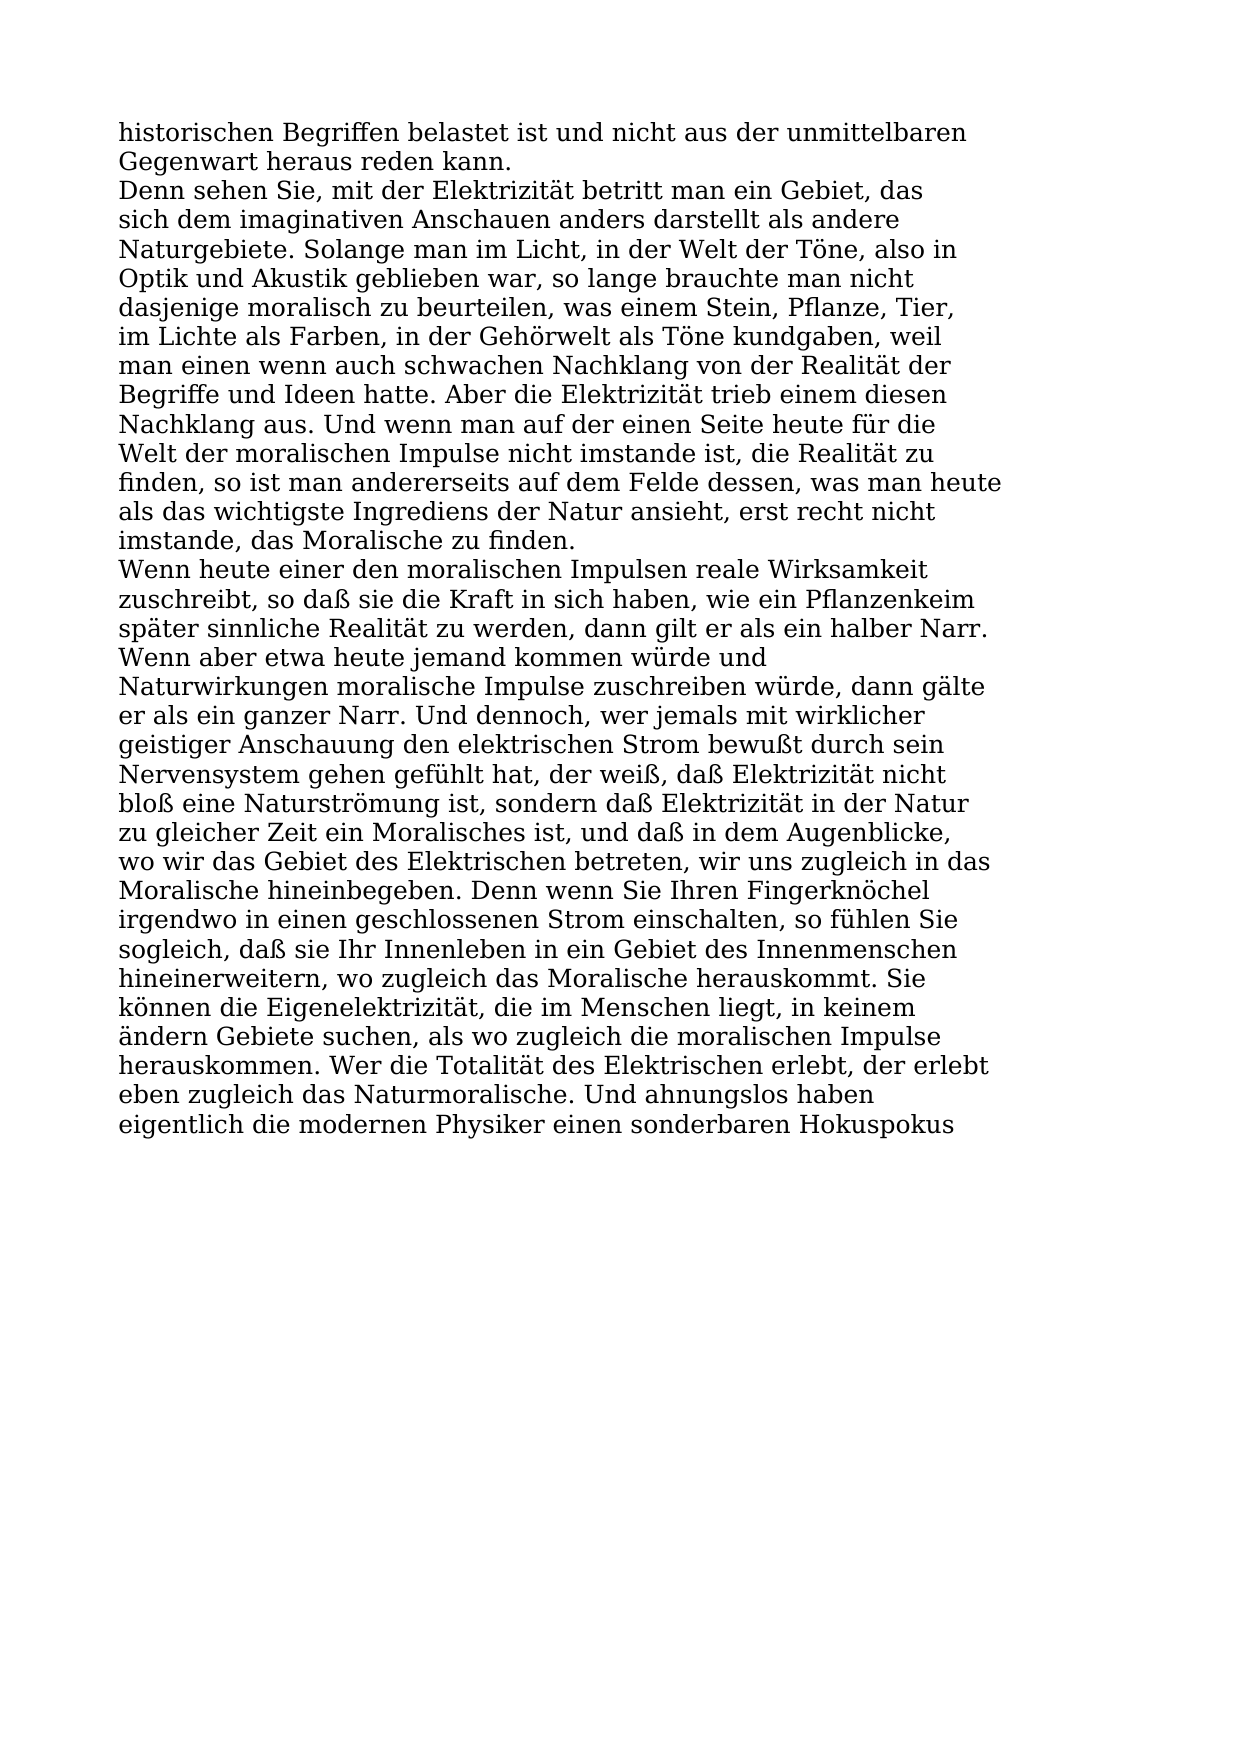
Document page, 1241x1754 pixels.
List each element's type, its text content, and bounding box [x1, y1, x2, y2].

text Denn sehen Sie, mit der Elektrizität betritt man ein Gebiet, das [118, 176, 1122, 206]
text ändern Gebiete suchen, als wo zugleich die moralischen Impulse [118, 1022, 1122, 1051]
text Gegenwart heraus reden kann. [118, 147, 1122, 176]
text historischen Begriffen belastet ist und nicht aus der unmittelbaren [118, 118, 1122, 147]
text im Lichte als Farben, in der Gehörwelt als Töne kundgaben, weil [118, 322, 1122, 351]
text irgendwo in einen geschlossenen Strom einschalten, so fühlen Sie [118, 906, 1122, 935]
text finden, so ist man andererseits auf dem Felde dessen, was man heute [118, 468, 1122, 497]
text eigentlich die modernen Physiker einen sonderbaren Hokuspokus [118, 1110, 1122, 1139]
text sogleich, daß sie Ihr Innenleben in ein Gebiet des Innenmenschen [118, 935, 1122, 964]
text Begriffe und Ideen hatte. Aber die Elektrizität trieb einem diesen [118, 381, 1122, 410]
text eben zugleich das Naturmoralische. Und ahnungslos haben [118, 1081, 1122, 1110]
text können die Eigenelektrizität, die im Menschen liegt, in keinem [118, 993, 1122, 1022]
text Welt der moralischen Impulse nicht imstande ist, die Realität zu [118, 439, 1122, 468]
text hineinerweitern, wo zugleich das Moralische herauskommt. Sie [118, 964, 1122, 993]
text Optik und Akustik geblieben war, so lange brauchte man nicht [118, 264, 1122, 293]
text Wenn aber etwa heute jemand kommen würde und [118, 643, 1122, 672]
text geistiger Anschauung den elektrischen Strom bewußt durch sein [118, 731, 1122, 760]
text wo wir das Gebiet des Elektrischen betreten, wir uns zugleich in das [118, 847, 1122, 876]
text zu gleicher Zeit ein Moralisches ist, und daß in dem Augenblicke, [118, 818, 1122, 847]
text zuschreibt, so daß sie die Kraft in sich haben, wie ein Pflanzenkeim [118, 585, 1122, 614]
text bloß eine Naturströmung ist, sondern daß Elektrizität in der Natur [118, 789, 1122, 818]
text Naturwirkungen moralische Impulse zuschreiben würde, dann gälte [118, 672, 1122, 701]
text imstande, das Moralische zu finden. [118, 526, 1122, 556]
text Nachklang aus. Und wenn man auf der einen Seite heute für die [118, 410, 1122, 439]
text Wenn heute einer den moralischen Impulsen reale Wirksamkeit [118, 556, 1122, 585]
text herauskommen. Wer die Totalität des Elektrischen erlebt, der erlebt [118, 1051, 1122, 1081]
text Nervensystem gehen gefühlt hat, der weiß, daß Elektrizität nicht [118, 760, 1122, 789]
text sich dem imaginativen Anschauen anders darstellt als andere [118, 206, 1122, 235]
text dasjenige moralisch zu beurteilen, was einem Stein, Pflanze, Tier, [118, 293, 1122, 322]
text er als ein ganzer Narr. Und dennoch, wer jemals mit wirklicher [118, 701, 1122, 731]
text Moralische hineinbegeben. Denn wenn Sie Ihren Fingerknöchel [118, 876, 1122, 906]
text Naturgebiete. Solange man im Licht, in der Welt der Töne, also in [118, 235, 1122, 264]
text man einen wenn auch schwachen Nachklang von der Realität der [118, 351, 1122, 381]
text als das wichtigste Ingrediens der Natur ansieht, erst recht nicht [118, 497, 1122, 526]
text später sinnliche Realität zu werden, dann gilt er als ein halber Narr. [118, 614, 1122, 643]
